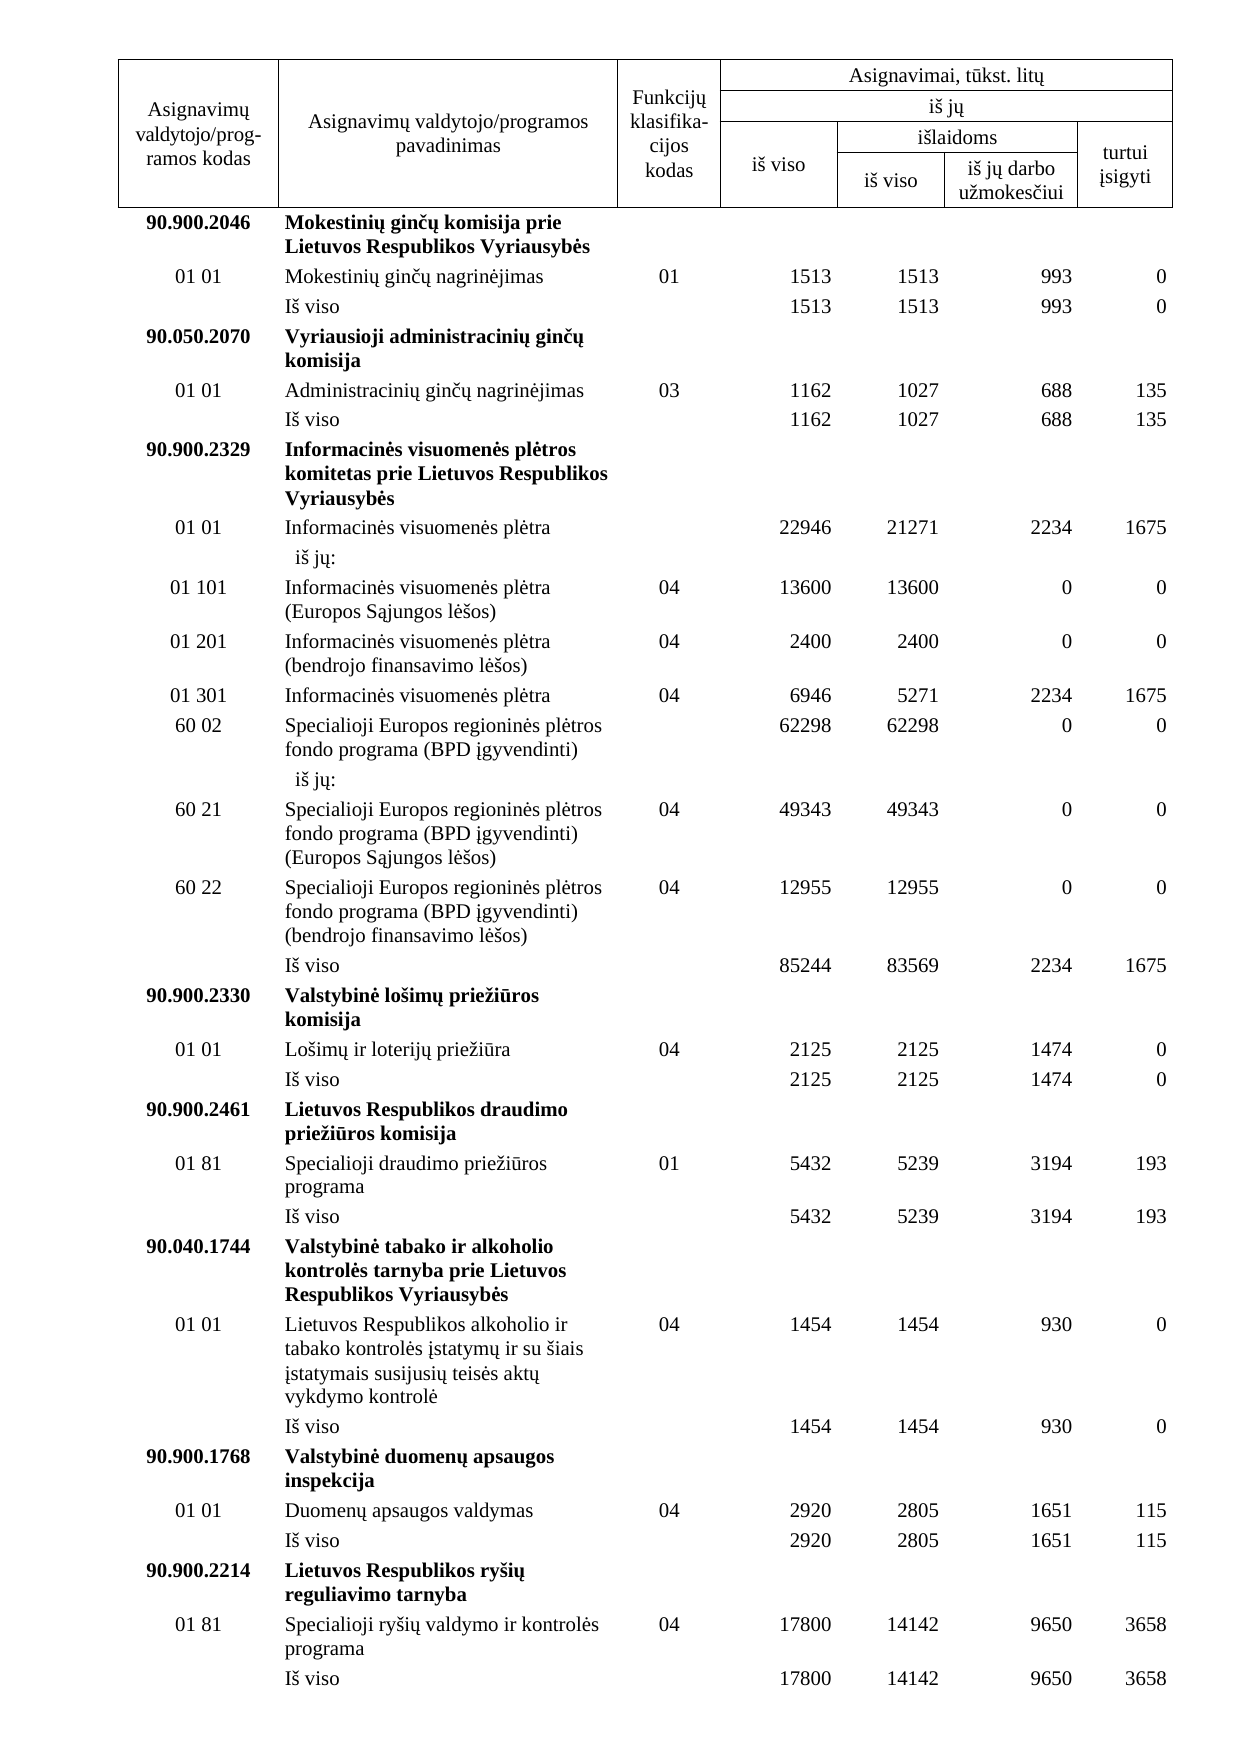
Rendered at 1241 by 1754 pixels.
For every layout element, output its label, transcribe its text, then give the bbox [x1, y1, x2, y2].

table_cell 0 [945, 872, 1078, 950]
table_cell 193 [1078, 1148, 1172, 1201]
table_cell [618, 208, 720, 261]
table_cell [945, 1441, 1078, 1495]
table_cell 04 [618, 680, 720, 710]
table_cell Iš viso [279, 1525, 618, 1555]
table_cell [945, 434, 1078, 512]
table_cell 135 [1078, 405, 1172, 434]
table_cell 01 101 [118, 572, 278, 626]
table_cell 5432 [720, 1201, 837, 1231]
table_cell 04 [618, 626, 720, 680]
table_cell 6946 [720, 680, 837, 710]
table_cell 21271 [837, 513, 944, 542]
table_cell Vyriausioji administracinių ginčų komisija [279, 321, 618, 374]
table_cell Mokestinių ginčų nagrinėjimas [279, 261, 618, 291]
table_cell iš viso [721, 122, 837, 207]
table_cell 2125 [837, 1034, 944, 1064]
table_cell 0 [1078, 261, 1172, 291]
table_cell 135 [1078, 375, 1172, 404]
table_cell [618, 1231, 720, 1309]
table_cell [618, 1064, 720, 1093]
table_cell Iš viso [279, 1201, 618, 1231]
table_cell 1651 [945, 1525, 1078, 1555]
table_cell 0 [945, 710, 1078, 764]
table_cell 04 [618, 872, 720, 950]
table_cell 0 [1078, 872, 1172, 950]
table_cell [1078, 1555, 1172, 1609]
table_cell 2920 [720, 1525, 837, 1555]
table_cell 01 01 [118, 1309, 278, 1411]
table_cell [945, 321, 1078, 374]
table_cell [837, 1555, 944, 1609]
table_cell [945, 208, 1078, 261]
table_cell [618, 1094, 720, 1147]
table_cell 01 301 [118, 680, 278, 710]
table_cell [1078, 764, 1172, 794]
table_cell 90.900.2330 [118, 980, 278, 1034]
table_cell 193 [1078, 1201, 1172, 1231]
table_cell [1078, 208, 1172, 261]
table_cell [618, 1411, 720, 1441]
table_cell 17800 [720, 1663, 837, 1693]
table_cell [118, 1201, 278, 1231]
table_cell 01 81 [118, 1148, 278, 1201]
table_cell [118, 1064, 278, 1093]
table_cell 01 81 [118, 1609, 278, 1663]
table_cell 0 [1078, 1064, 1172, 1093]
table_cell 90.900.2214 [118, 1555, 278, 1609]
table_cell 90.900.1768 [118, 1441, 278, 1495]
table_cell 2125 [720, 1034, 837, 1064]
table_cell 01 01 [118, 261, 278, 291]
table_cell 04 [618, 1609, 720, 1663]
table_cell 5239 [837, 1148, 944, 1201]
table_cell Informacinės visuomenės plėtra [279, 513, 618, 542]
table_cell 5271 [837, 680, 944, 710]
table_cell 90.040.1744 [118, 1231, 278, 1309]
table_cell Mokestinių ginčų komisija prie Lietuvos Respublikos Vyriausybės [279, 208, 618, 261]
table_cell 0 [945, 626, 1078, 680]
table_cell [618, 1441, 720, 1495]
table_cell iš viso [838, 153, 944, 207]
table_cell [837, 1094, 944, 1147]
table_cell [837, 1231, 944, 1309]
table_cell [1078, 321, 1172, 374]
table_cell [837, 542, 944, 572]
table_cell 1513 [720, 291, 837, 321]
table_cell 2234 [945, 513, 1078, 542]
table_cell 2234 [945, 950, 1078, 980]
table_cell [618, 434, 720, 512]
table_cell 1454 [720, 1309, 837, 1411]
table_cell 62298 [837, 710, 944, 764]
table_cell 1162 [720, 375, 837, 404]
table_cell 0 [1078, 1411, 1172, 1441]
table_cell [618, 1663, 720, 1693]
table_cell 12955 [837, 872, 944, 950]
table_cell Valstybinė lošimų priežiūros komisija [279, 980, 618, 1034]
table_cell Specialioji ryšių valdymo ir kontrolės programa [279, 1609, 618, 1663]
table_cell [837, 764, 944, 794]
table_cell 1675 [1078, 950, 1172, 980]
table_cell Iš viso [279, 950, 618, 980]
table_cell 930 [945, 1309, 1078, 1411]
table_cell 04 [618, 1034, 720, 1064]
table_cell 1027 [837, 375, 944, 404]
table_cell Informacinės visuomenės plėtros komitetas prie Lietuvos Respublikos Vyriausybės [279, 434, 618, 512]
table_cell 13600 [837, 572, 944, 626]
table_cell iš jų: [279, 542, 618, 572]
table_cell 2125 [837, 1064, 944, 1093]
table_cell Lietuvos Respublikos alkoholio ir tabako kontrolės įstatymų ir su šiais įstatymais susijusių teisės aktų vykdymo kontrolė [279, 1309, 618, 1411]
table_cell 85244 [720, 950, 837, 980]
table_cell [118, 1663, 278, 1693]
table_cell 04 [618, 1309, 720, 1411]
table_cell 1162 [720, 405, 837, 434]
table_cell [618, 513, 720, 542]
table_cell 2234 [945, 680, 1078, 710]
table_cell [720, 434, 837, 512]
table_cell [118, 542, 278, 572]
table_cell iš jų [721, 91, 1172, 121]
table_cell 01 01 [118, 1034, 278, 1064]
table_cell 1513 [720, 261, 837, 291]
table_cell 688 [945, 375, 1078, 404]
table_cell [945, 1094, 1078, 1147]
table_cell 83569 [837, 950, 944, 980]
table_cell 2805 [837, 1525, 944, 1555]
table_header Asignavimų valdytojo/programos pavadinimas [279, 60, 617, 207]
table_cell 1454 [837, 1411, 944, 1441]
table_cell Iš viso [279, 1411, 618, 1441]
table_cell [1078, 542, 1172, 572]
table_cell 0 [945, 794, 1078, 872]
table_cell [720, 1231, 837, 1309]
table_cell [837, 1441, 944, 1495]
table_cell 03 [618, 375, 720, 404]
table_cell [837, 321, 944, 374]
table_cell 1454 [720, 1411, 837, 1441]
table_cell 14142 [837, 1663, 944, 1693]
table_cell 2920 [720, 1495, 837, 1525]
table_cell [837, 208, 944, 261]
table_cell [1078, 1094, 1172, 1147]
table_cell [945, 542, 1078, 572]
table_cell iš jų darbo užmokesčiui [945, 153, 1077, 207]
table_cell [618, 405, 720, 434]
table_cell Iš viso [279, 1663, 618, 1693]
table_cell [720, 1441, 837, 1495]
table_cell 993 [945, 291, 1078, 321]
table_cell 930 [945, 1411, 1078, 1441]
table_cell [118, 291, 278, 321]
table_cell 1651 [945, 1495, 1078, 1525]
table_cell [618, 980, 720, 1034]
table_cell 688 [945, 405, 1078, 434]
table_cell [720, 208, 837, 261]
table_cell Specialioji Europos regioninės plėtros fondo programa (BPD įgyvendinti) (Europos Sąjungos lėšos) [279, 794, 618, 872]
table_cell 0 [1078, 794, 1172, 872]
table_cell 60 22 [118, 872, 278, 950]
table_cell 3194 [945, 1201, 1078, 1231]
table_cell 1027 [837, 405, 944, 434]
table_cell [720, 764, 837, 794]
table_cell Valstybinė tabako ir alkoholio kontrolės tarnyba prie Lietuvos Respublikos Vyriausybės [279, 1231, 618, 1309]
table_cell 90.900.2329 [118, 434, 278, 512]
table_cell Valstybinė duomenų apsaugos inspekcija [279, 1441, 618, 1495]
table_cell [618, 542, 720, 572]
table_cell [1078, 980, 1172, 1034]
table_cell 13600 [720, 572, 837, 626]
table_cell 115 [1078, 1525, 1172, 1555]
table_cell 0 [1078, 291, 1172, 321]
table_cell [118, 1411, 278, 1441]
table_cell Specialioji draudimo priežiūros programa [279, 1148, 618, 1201]
table_cell 115 [1078, 1495, 1172, 1525]
table_cell 3658 [1078, 1609, 1172, 1663]
table_cell 01 01 [118, 513, 278, 542]
table_cell 993 [945, 261, 1078, 291]
table_cell 5239 [837, 1201, 944, 1231]
table_cell [720, 1094, 837, 1147]
table_cell [618, 321, 720, 374]
table_cell [945, 1555, 1078, 1609]
table_cell 0 [1078, 572, 1172, 626]
table_cell [720, 1555, 837, 1609]
table_cell Lietuvos Respublikos ryšių reguliavimo tarnyba [279, 1555, 618, 1609]
table_cell [618, 1525, 720, 1555]
table_cell [618, 1555, 720, 1609]
table_cell [118, 950, 278, 980]
table_cell 62298 [720, 710, 837, 764]
table_cell [837, 434, 944, 512]
table_cell Specialioji Europos regioninės plėtros fondo programa (BPD įgyvendinti) [279, 710, 618, 764]
table_cell 60 02 [118, 710, 278, 764]
table_cell 04 [618, 794, 720, 872]
table_cell [618, 1201, 720, 1231]
table_cell 90.050.2070 [118, 321, 278, 374]
table_cell [720, 542, 837, 572]
table_cell 14142 [837, 1609, 944, 1663]
table_cell Lietuvos Respublikos draudimo priežiūros komisija [279, 1094, 618, 1147]
table_cell [720, 980, 837, 1034]
table_cell 01 [618, 1148, 720, 1201]
table_cell 0 [1078, 626, 1172, 680]
table_cell [118, 764, 278, 794]
table_header Asignavimai, tūkst. litų [721, 60, 1172, 90]
table_cell Administracinių ginčų nagrinėjimas [279, 375, 618, 404]
table_cell 3658 [1078, 1663, 1172, 1693]
table_cell [720, 321, 837, 374]
table_cell iš jų: [279, 764, 618, 794]
table_cell Lošimų ir loterijų priežiūra [279, 1034, 618, 1064]
table_cell Iš viso [279, 1064, 618, 1093]
table_cell Specialioji Europos regioninės plėtros fondo programa (BPD įgyvendinti) (bendrojo finansavimo lėšos) [279, 872, 618, 950]
table_cell [1078, 434, 1172, 512]
table_cell Duomenų apsaugos valdymas [279, 1495, 618, 1525]
table_cell 1474 [945, 1034, 1078, 1064]
table_cell [945, 980, 1078, 1034]
table_cell 01 01 [118, 1495, 278, 1525]
table_cell 9650 [945, 1663, 1078, 1693]
table_cell 5432 [720, 1148, 837, 1201]
table_cell [945, 764, 1078, 794]
table_cell 3194 [945, 1148, 1078, 1201]
table_cell išlaidoms [838, 122, 1077, 152]
table_cell 12955 [720, 872, 837, 950]
table_cell [618, 950, 720, 980]
table_cell 90.900.2461 [118, 1094, 278, 1147]
table_cell 22946 [720, 513, 837, 542]
table_cell 90.900.2046 [118, 208, 278, 261]
table_cell [118, 1525, 278, 1555]
table_cell 0 [1078, 1309, 1172, 1411]
table_cell 9650 [945, 1609, 1078, 1663]
table_cell 1675 [1078, 513, 1172, 542]
table_cell 49343 [837, 794, 944, 872]
table_cell 2805 [837, 1495, 944, 1525]
table_header Funkcijų klasifika-cijos kodas [618, 60, 720, 207]
table_cell 60 21 [118, 794, 278, 872]
table_header Asignavimų valdytojo/prog-ramos kodas [119, 60, 278, 207]
table_cell 01 01 [118, 375, 278, 404]
table_cell 1454 [837, 1309, 944, 1411]
table_cell [618, 291, 720, 321]
table_cell Informacinės visuomenės plėtra [279, 680, 618, 710]
table_cell 1474 [945, 1064, 1078, 1093]
table_cell 17800 [720, 1609, 837, 1663]
table_cell 2400 [720, 626, 837, 680]
table_cell [618, 764, 720, 794]
table_cell 2125 [720, 1064, 837, 1093]
table_cell 0 [945, 572, 1078, 626]
table_cell [837, 980, 944, 1034]
table_cell [118, 405, 278, 434]
table_cell 1513 [837, 291, 944, 321]
table_cell 04 [618, 1495, 720, 1525]
table_cell [1078, 1441, 1172, 1495]
table_cell 0 [1078, 1034, 1172, 1064]
table_cell 1675 [1078, 680, 1172, 710]
table_cell [945, 1231, 1078, 1309]
table_cell [618, 710, 720, 764]
table_cell 04 [618, 572, 720, 626]
table_cell 2400 [837, 626, 944, 680]
table_cell Informacinės visuomenės plėtra (Europos Sąjungos lėšos) [279, 572, 618, 626]
table_cell Iš viso [279, 291, 618, 321]
table_cell 49343 [720, 794, 837, 872]
table_cell Iš viso [279, 405, 618, 434]
table_cell Informacinės visuomenės plėtra (bendrojo finansavimo lėšos) [279, 626, 618, 680]
table_cell 1513 [837, 261, 944, 291]
table_cell 0 [1078, 710, 1172, 764]
table_cell 01 201 [118, 626, 278, 680]
table_cell [1078, 1231, 1172, 1309]
table_cell 01 [618, 261, 720, 291]
table_cell turtui įsigyti [1078, 122, 1172, 207]
